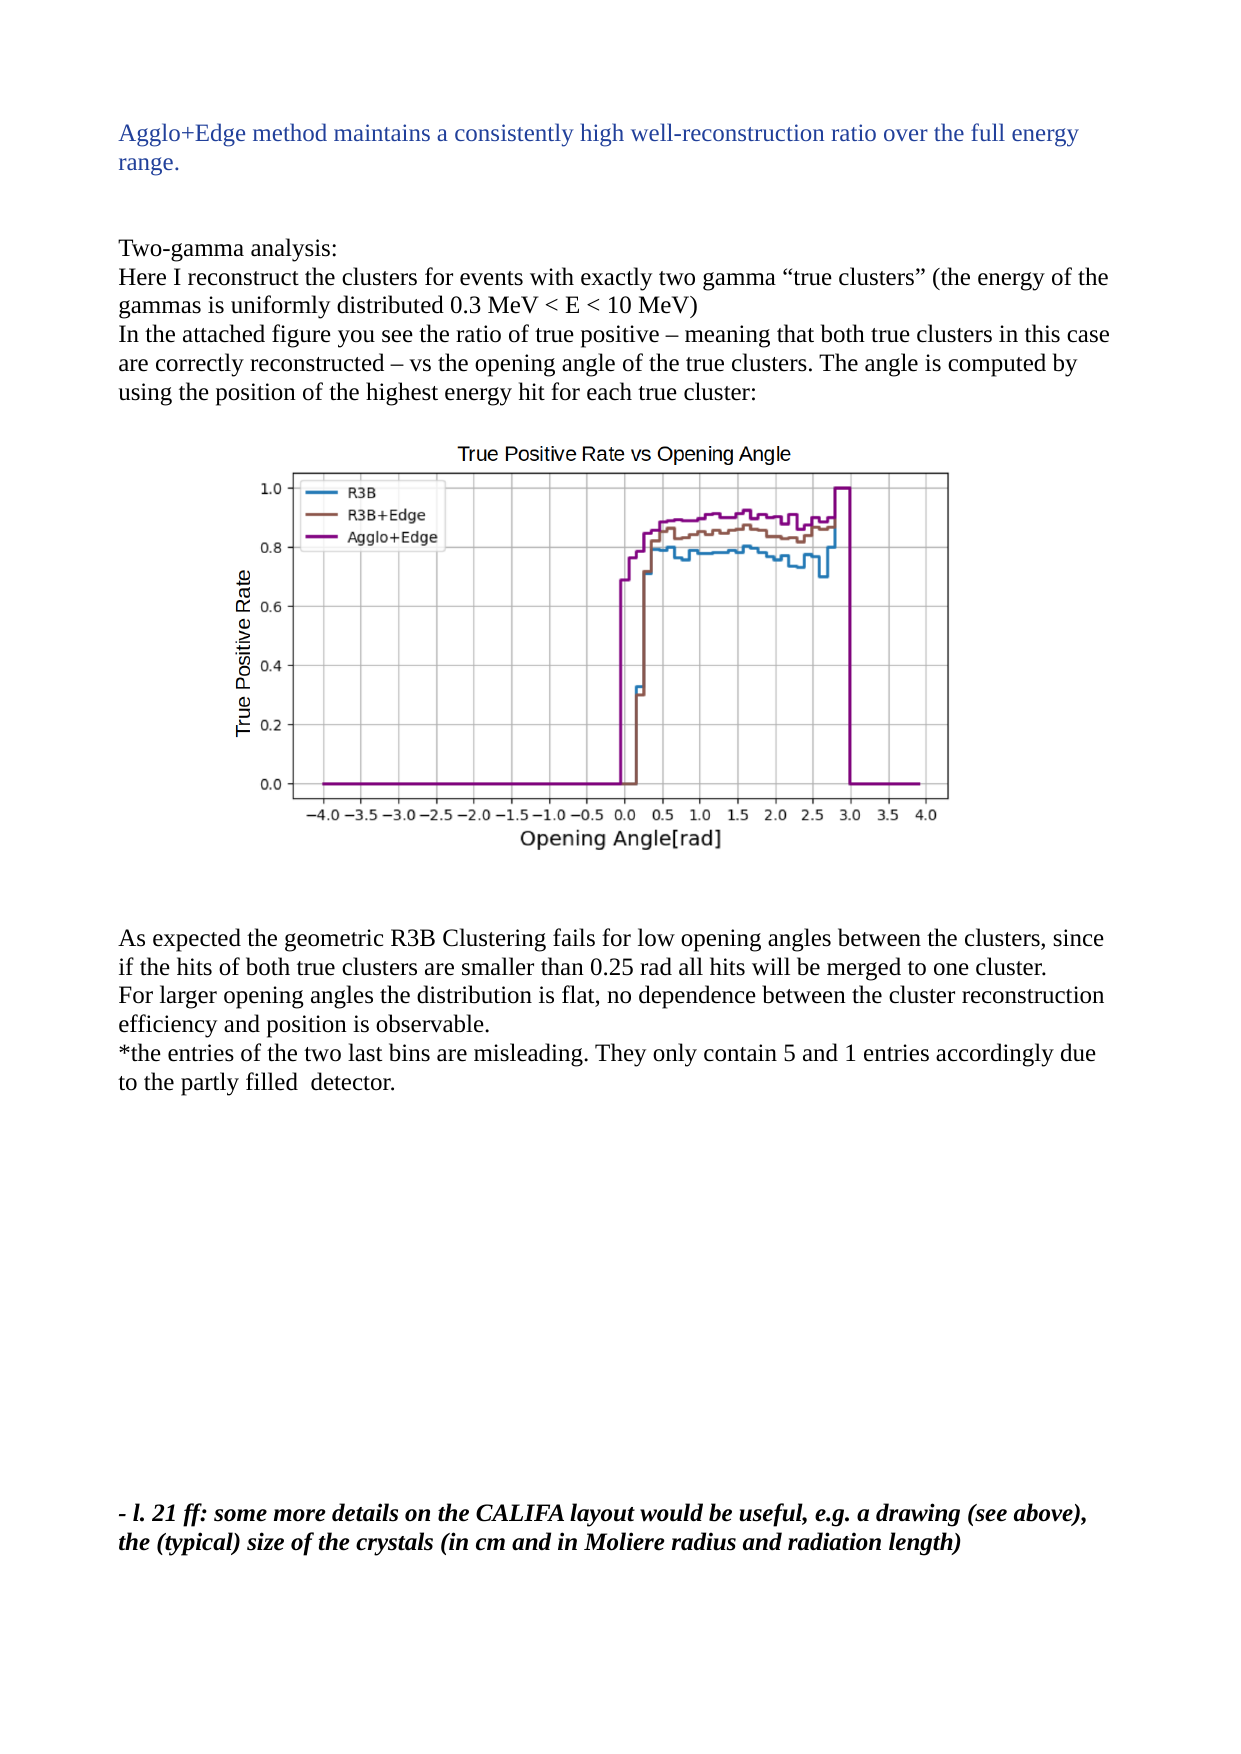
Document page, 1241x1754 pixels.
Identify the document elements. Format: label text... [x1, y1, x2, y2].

text *the entries of the two last bins are misleading. They only contain 5 and 1 entries accordingly due to the partly filled detector. [118, 1038, 1122, 1096]
picture [209, 422, 974, 859]
text For larger opening angles the distribution is flat, no dependence between the cluster reconstruction efficiency and position is observable. [118, 981, 1122, 1038]
text As expected the geometric R3B Clustering fails for low opening angles between the clusters, since if the hits of both true clusters are smaller than 0.25 rad all hits will be merged to one cluster. [118, 923, 1122, 981]
text In the attached figure you see the ratio of true positive – meaning that both true clusters in this case are correctly reconstructed – vs the opening angle of the true clusters. The angle is computed by using the position of the highest energy hit for each true cluster: [118, 319, 1122, 406]
text Here I reconstruct the clusters for events with exactly two gamma “true clusters” (the energy of the gammas is uniformly distributed 0.3 MeV < E < 10 MeV) [118, 262, 1122, 319]
text Two-gamma analysis: [118, 233, 1122, 262]
text Agglo+Edge method maintains a consistently high well-reconstruction ratio over the full energy range. [118, 118, 1122, 176]
text - l. 21 ff: some more details on the CALIFA layout would be useful, e.g. a drawing (see above), the (typical) size of the crystals (in cm and in Moliere radius and radiation length) [118, 1498, 1122, 1556]
